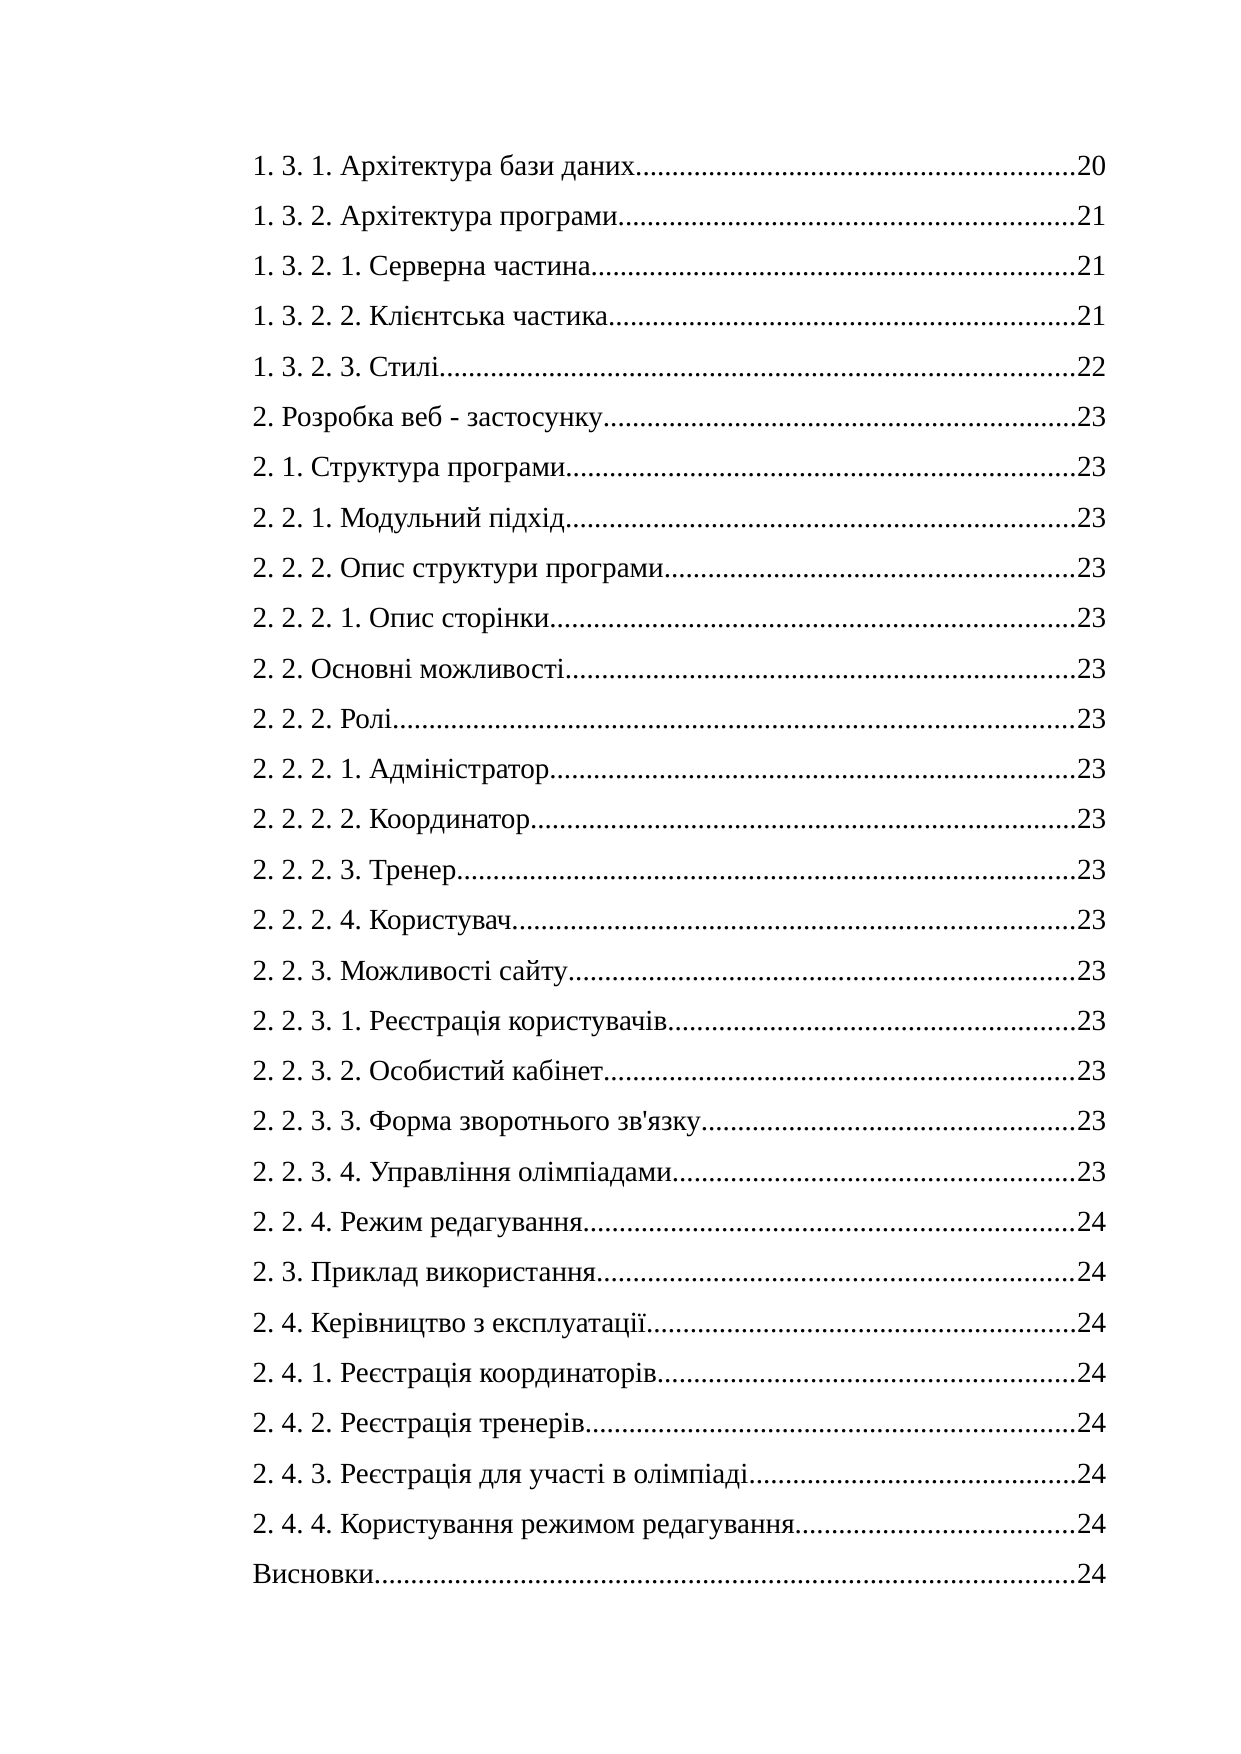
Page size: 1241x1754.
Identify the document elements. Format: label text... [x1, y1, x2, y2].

text 2. 4. 3. Реєстрація для участі в олімпіаді 24 [177, 1456, 1181, 1489]
text 2. 2. 3. 4. Управління олімпіадами 23 [177, 1154, 1181, 1187]
text 1. 3. 2. 3. Стилі 22 [177, 349, 1181, 382]
text 2. 2. 2. 1. Опис сторінки 23 [177, 600, 1181, 634]
text 2. 4. 2. Реєстрація тренерів 24 [177, 1405, 1181, 1439]
text 2. 4. 4. Користування режимом редагування 24 [177, 1506, 1181, 1539]
text 2. 2. 3. Можливості сайту 23 [177, 953, 1181, 986]
text 2. 1. Структура програми 23 [177, 449, 1181, 483]
text 2. 3. Приклад використання 24 [177, 1254, 1181, 1288]
text 2. 2. 3. 1. Реєстрація користувачів 23 [177, 1003, 1181, 1036]
text 1. 3. 2. Архітектура програми 21 [177, 198, 1181, 231]
text 1. 3. 2. 2. Клієнтська частика 21 [177, 298, 1181, 332]
text 2. 2. 3. 2. Особистий кабінет 23 [177, 1053, 1181, 1087]
text 1. 3. 2. 1. Серверна частина 21 [177, 248, 1181, 282]
text 1. 3. 1. Архітектура бази даних 20 [177, 148, 1181, 181]
text 2. 4. Керівництво з експлуатації 24 [177, 1305, 1181, 1338]
text 2. 2. Основні можливості 23 [177, 651, 1181, 684]
text 2. 2. 2. 3. Тренер 23 [177, 852, 1181, 886]
text 2. 2. 2. 4. Користувач 23 [177, 902, 1181, 936]
text 2. 2. 2. 2. Координатор 23 [177, 802, 1181, 835]
text 2. 2. 2. Опис структури програми 23 [177, 550, 1181, 584]
text 2. 2. 2. 1. Адміністратор 23 [177, 751, 1181, 785]
text 2. 4. 1. Реєстрація координаторів 24 [177, 1355, 1181, 1389]
text 2. Розробка веб - застосунку 23 [177, 399, 1181, 433]
text 2. 2. 1. Модульний підхід 23 [177, 500, 1181, 533]
text 2. 2. 2. Ролі 23 [177, 701, 1181, 734]
text 2. 2. 3. 3. Форма зворотнього зв'язку 23 [177, 1103, 1181, 1137]
text Висновки 24 [177, 1556, 1181, 1590]
text 2. 2. 4. Режим редагування 24 [177, 1204, 1181, 1238]
